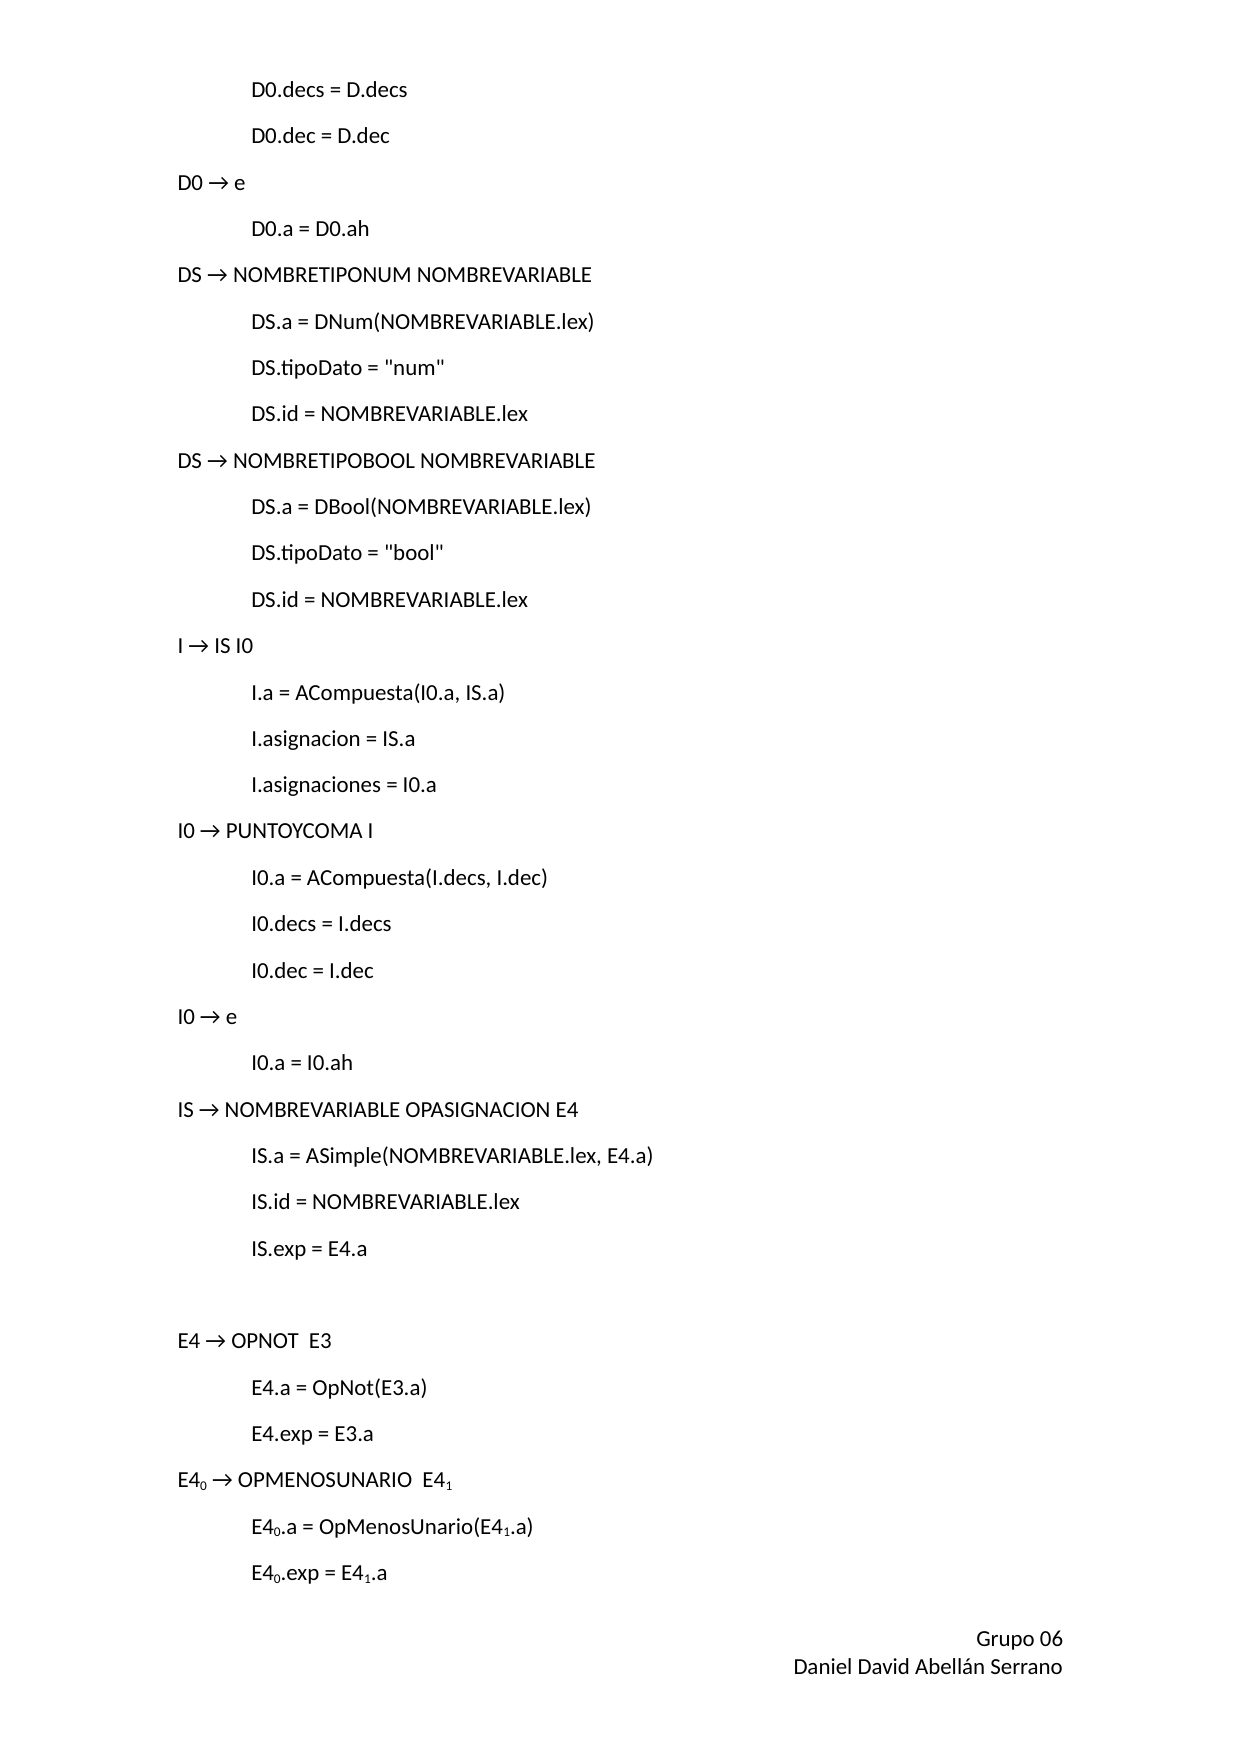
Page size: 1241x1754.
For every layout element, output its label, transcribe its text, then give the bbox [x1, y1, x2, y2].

text IS.exp = E4.a [177, 1234, 1063, 1262]
text I0.dec = I.dec [177, 956, 1063, 984]
text I → IS I0 [177, 631, 1063, 659]
text E40.exp = E41.a [177, 1558, 1063, 1586]
text I0 → e [177, 1002, 1063, 1030]
text DS.a = DBool(NOMBREVARIABLE.lex) [177, 492, 1063, 520]
text I0 → PUNTOYCOMA I [177, 817, 1063, 845]
text E4 → OPNOT E3 [177, 1327, 1063, 1354]
text I0.a = ACompuesta(I.decs, I.dec) [177, 863, 1063, 891]
text DS.id = NOMBREVARIABLE.lex [177, 585, 1063, 613]
text D0 → e [177, 168, 1063, 196]
text DS.id = NOMBREVARIABLE.lex [177, 399, 1063, 427]
text E40 → OPMENOSUNARIO E41 [177, 1466, 1063, 1494]
text E40.a = OpMenosUnario(E41.a) [177, 1512, 1063, 1540]
text E4.a = OpNot(E3.a) [177, 1373, 1063, 1401]
text I.asignacion = IS.a [177, 724, 1063, 752]
text I0.a = I0.ah [177, 1048, 1063, 1076]
text E4.exp = E3.a [177, 1419, 1063, 1447]
text DS.tipoDato = "bool" [177, 538, 1063, 567]
text DS → NOMBRETIPONUM NOMBREVARIABLE [177, 260, 1063, 288]
text I.a = ACompuesta(I0.a, IS.a) [177, 678, 1063, 706]
text D0.decs = D.decs [177, 75, 1063, 103]
text DS → NOMBRETIPOBOOL NOMBREVARIABLE [177, 446, 1063, 474]
text DS.a = DNum(NOMBREVARIABLE.lex) [177, 307, 1063, 335]
text D0.a = D0.ah [177, 214, 1063, 242]
text I.asignaciones = I0.a [177, 770, 1063, 798]
text IS.a = ASimple(NOMBREVARIABLE.lex, E4.a) [177, 1141, 1063, 1169]
text DS.tipoDato = "num" [177, 353, 1063, 381]
text I0.decs = I.decs [177, 909, 1063, 937]
text D0.dec = D.dec [177, 121, 1063, 149]
text IS → NOMBREVARIABLE OPASIGNACION E4 [177, 1095, 1063, 1123]
text IS.id = NOMBREVARIABLE.lex [177, 1187, 1063, 1216]
